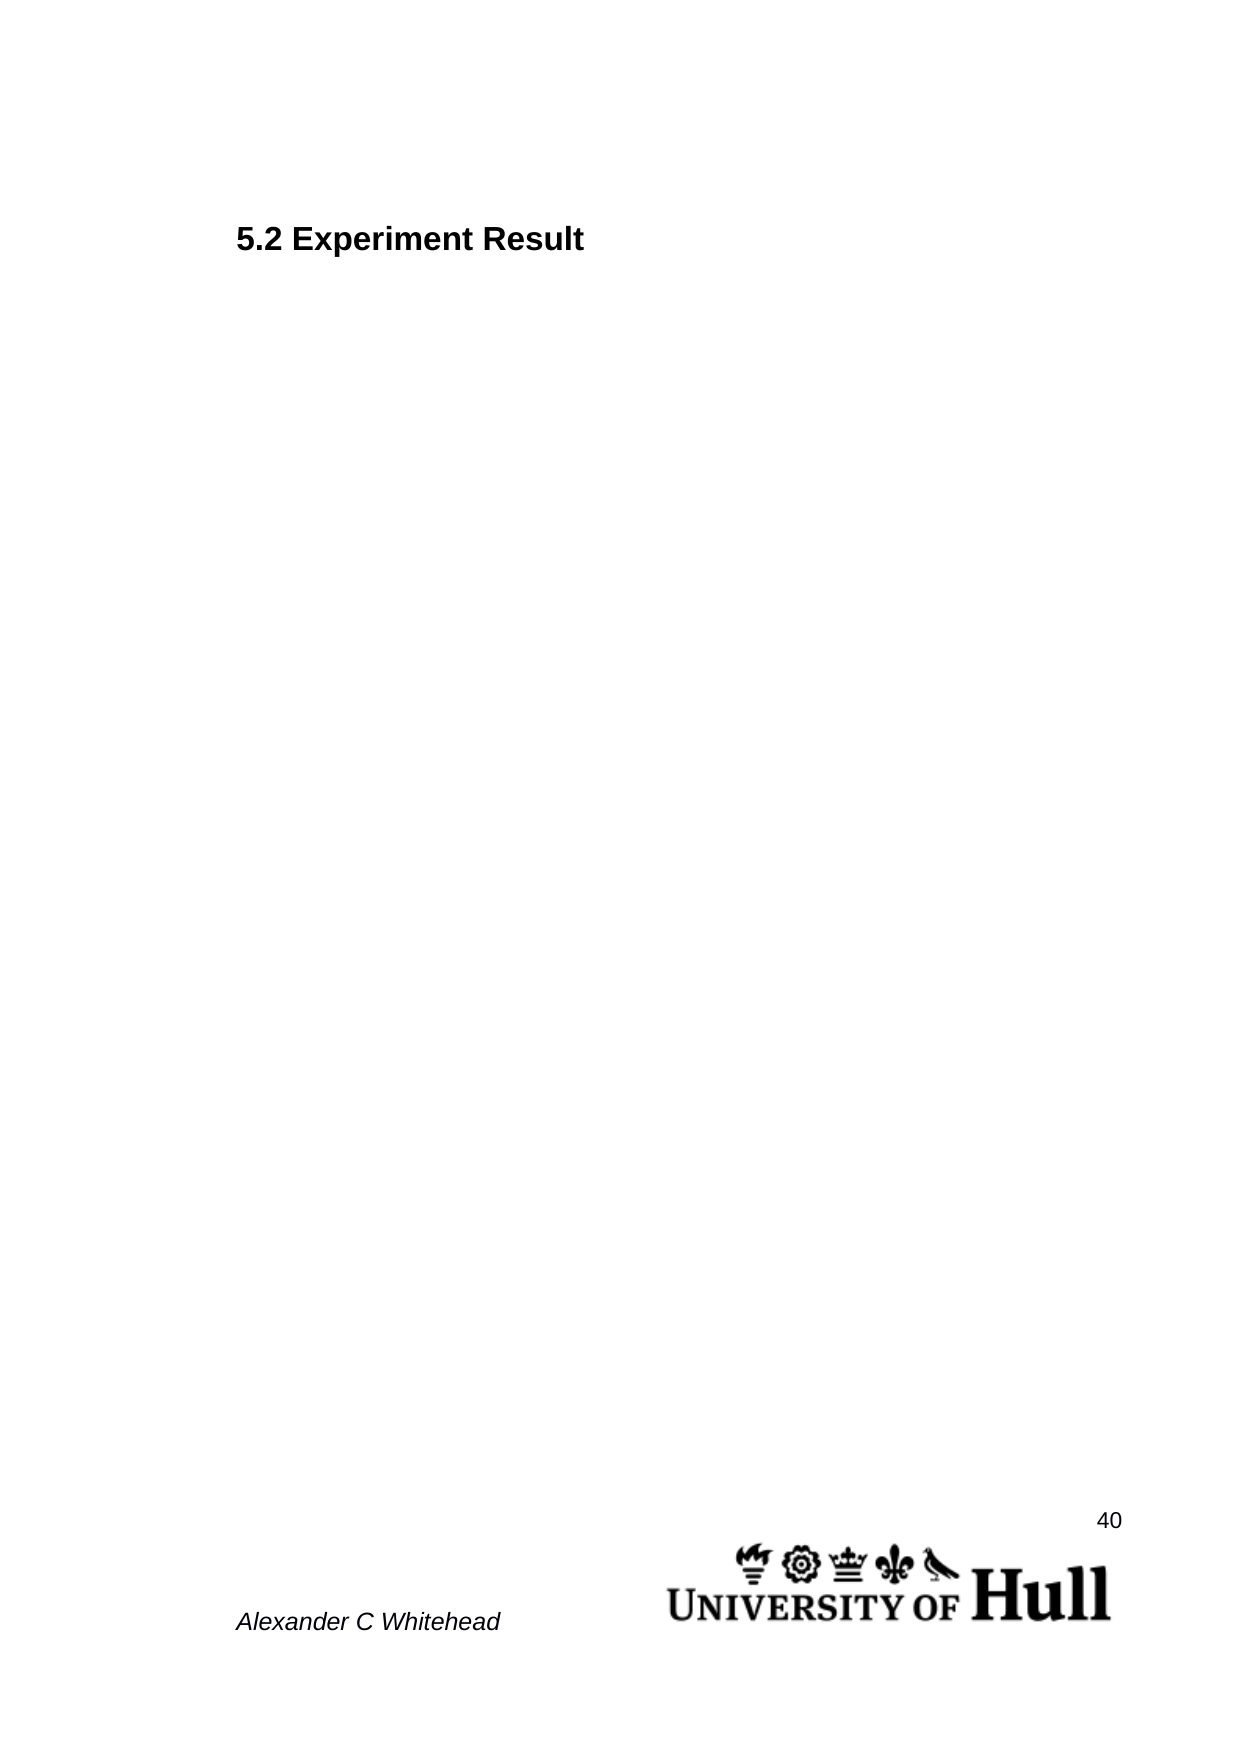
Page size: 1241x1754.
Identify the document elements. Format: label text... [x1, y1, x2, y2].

picture [660, 1533, 1120, 1631]
subtitle Experiment Result [236, 219, 1122, 258]
